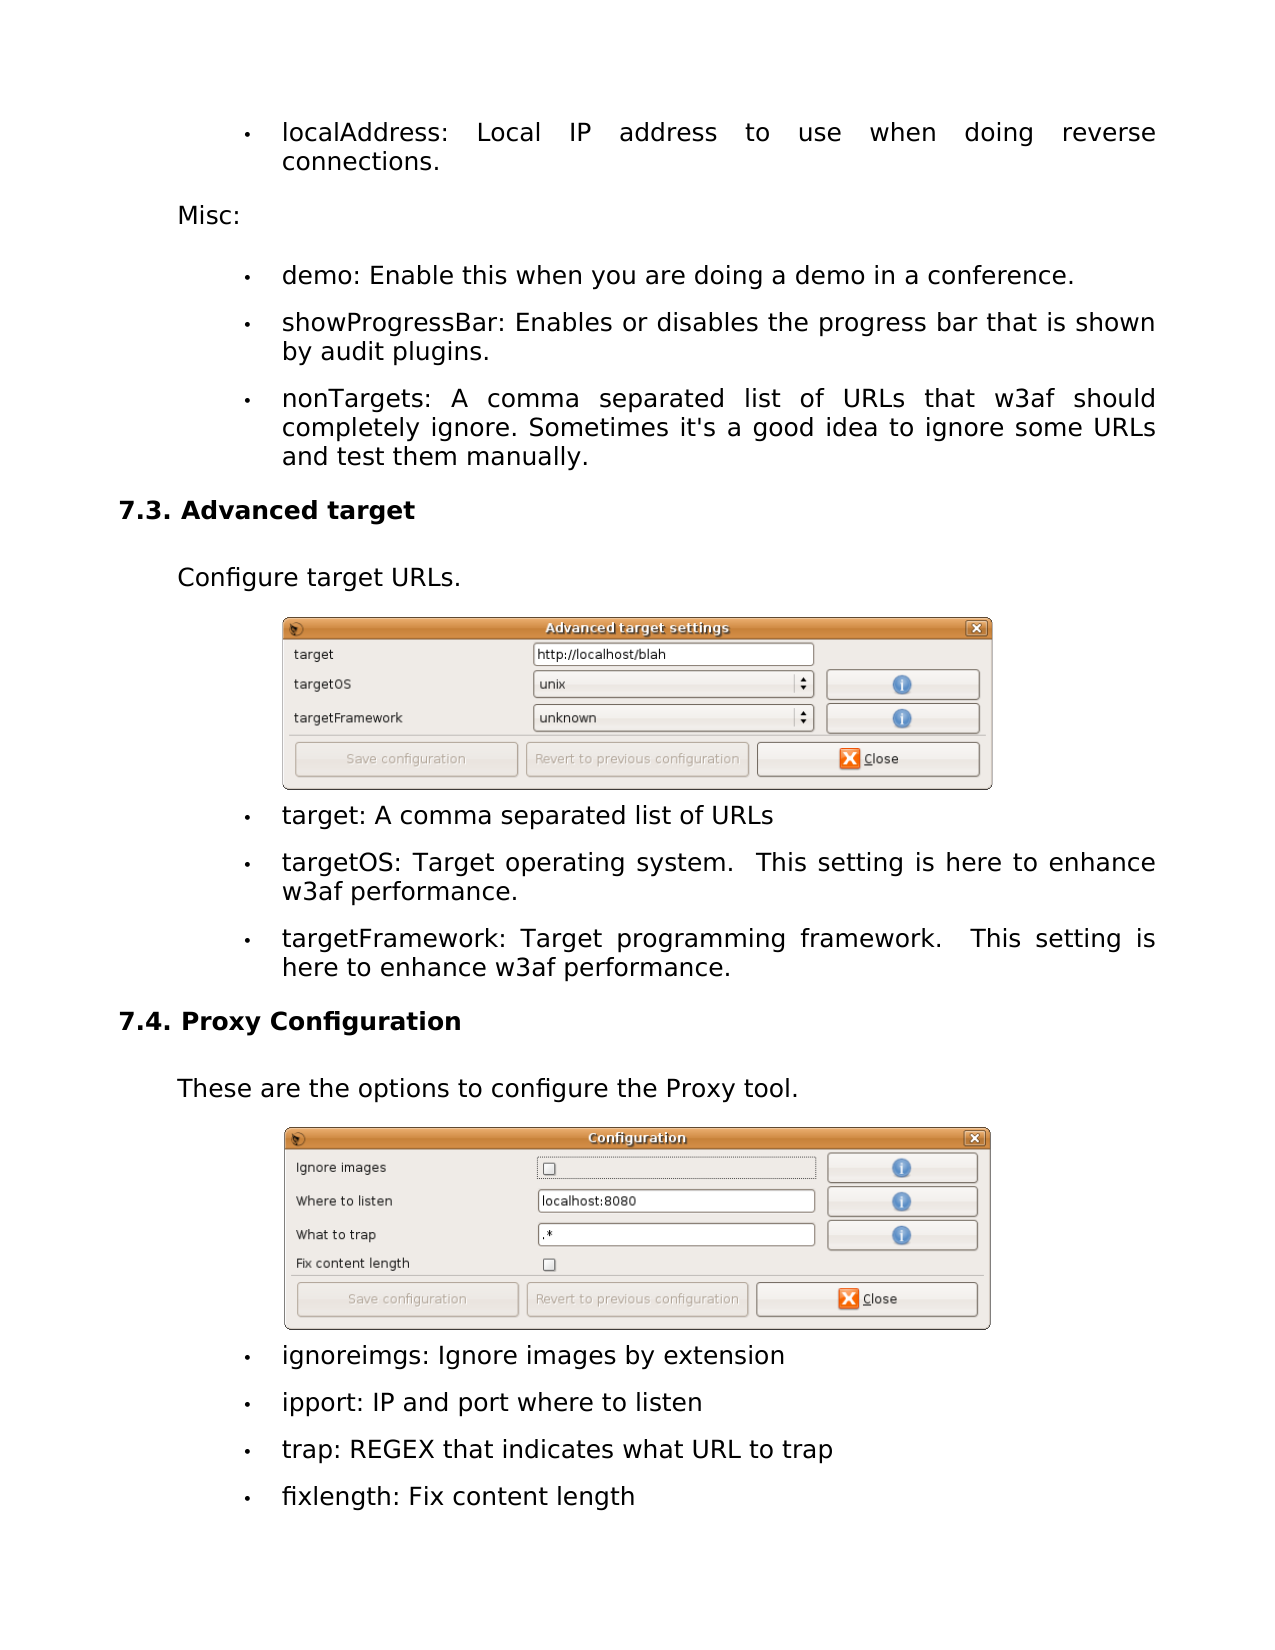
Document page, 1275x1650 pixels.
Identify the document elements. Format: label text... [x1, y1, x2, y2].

list showProgressBar: Enables or disables the progress bar that is shown by audit plugins. [244, 308, 1157, 366]
text These are the options to configure the Proxy tool. [148, 1074, 1157, 1103]
list targetOS: Target operating system. This setting is here to enhance w3af performance. [244, 848, 1157, 907]
list trap: REGEX that indicates what URL to trap [244, 1435, 1157, 1464]
list targetFramework: Target programming framework. This setting is here to enhance w3af performance. [244, 924, 1157, 983]
picture [284, 1127, 991, 1330]
subtitle Advanced target [118, 496, 1157, 525]
list ignoreimgs: Ignore images by extension [244, 1330, 1157, 1371]
subtitle Proxy Configuration [118, 1008, 1157, 1037]
list fixlength: Fix content length [244, 1482, 1157, 1511]
list localAddress: Local IP address to use when doing reverse connections. [244, 118, 1157, 176]
text Misc: [148, 201, 1157, 231]
text Configure target URLs. [148, 563, 1157, 592]
list target: A comma separated list of URLs [244, 790, 1157, 831]
list ipport: IP and port where to listen [244, 1388, 1157, 1417]
picture [282, 617, 993, 790]
list nonTargets: A comma separated list of URLs that w3af should completely ignore. Sometimes it's a good idea to ignore some URLs and test them manually. [244, 384, 1157, 471]
list demo: Enable this when you are doing a demo in a conference. [244, 261, 1157, 290]
